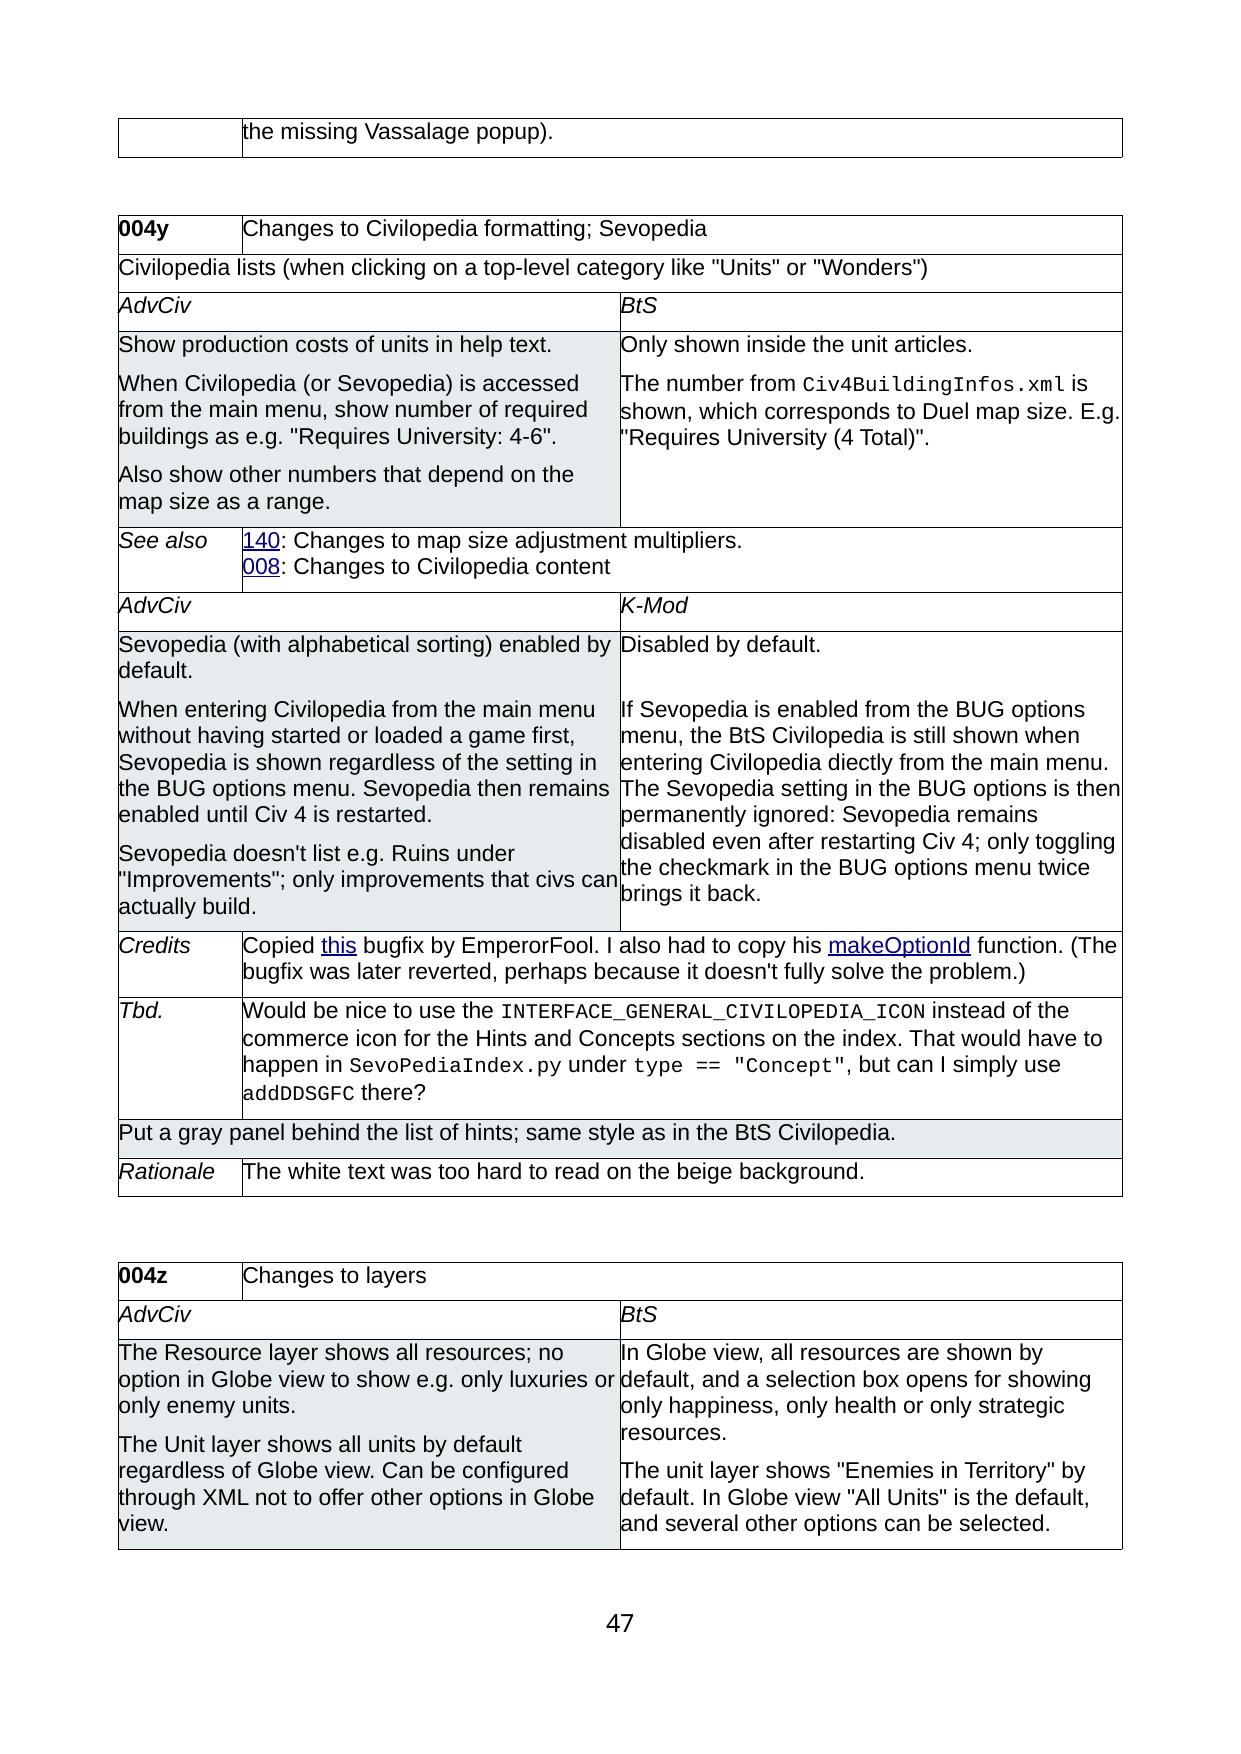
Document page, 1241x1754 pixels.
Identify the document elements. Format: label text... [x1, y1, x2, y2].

table_cell AdvCiv [119, 293, 620, 331]
table_cell Show production costs of units in help text. When Civilopedia (or Sevopedia) is accessed from the main menu, show number of required buildings as e.g. "Requires University: 4-6". Also show other numbers that depend on the map size as a range. [119, 332, 620, 527]
table_cell Credits [119, 932, 242, 997]
table_cell Disabled by default. If Sevopedia is enabled from the BUG options menu, the BtS Civilopedia is still shown when entering Civilopedia diectly from the main menu. The Sevopedia setting in the BUG options is then permanently ignored: Sevopedia remains disabled even after restarting Civ 4; only toggling the checkmark in the BUG options menu twice brings it back. [621, 632, 1122, 931]
table_cell See also [119, 528, 242, 592]
table_cell The Resource layer shows all resources; no option in Globe view to show e.g. only luxuries or only enemy units. The Unit layer shows all units by default regardless of Globe view. Can be configured through XML not to offer other options in Globe view. [119, 1340, 620, 1549]
table_cell Put a gray panel behind the list of hints; same style as in the BtS Civilopedia. [119, 1120, 1122, 1157]
table_cell Rationale [119, 1159, 242, 1196]
table_cell Tbd. [119, 998, 242, 1119]
table_cell In Globe view, all resources are shown by default, and a selection box opens for showing only happiness, only health or only strategic resources. The unit layer shows "Enemies in Territory" by default. In Globe view "All Units" is the default, and several other options can be selected. [621, 1340, 1122, 1549]
table_header 004y [119, 216, 242, 253]
table_header Changes to layers [243, 1263, 1122, 1300]
table_header Changes to Civilopedia formatting; Sevopedia [243, 216, 1122, 253]
table_cell Copied this bugfix by EmperorFool. I also had to copy his makeOptionId function. (The bugfix was later reverted, perhaps because it doesn't fully solve the problem.) [243, 932, 1122, 997]
table_cell Civilopedia lists (when clicking on a top-level category like "Units" or "Wonders") [119, 255, 1122, 292]
table_cell 140: Changes to map size adjustment multipliers. 008: Changes to Civilopedia content [243, 528, 1122, 592]
table_cell BtS [621, 1301, 1122, 1339]
table_cell the missing Vassalage popup). [243, 119, 1122, 157]
table_cell Only shown inside the unit articles. The number from Civ4BuildingInfos.xml is shown, which corresponds to Duel map size. E.g. "Requires University (4 Total)". [621, 332, 1122, 527]
table_cell AdvCiv [119, 1301, 620, 1339]
table_cell Sevopedia (with alphabetical sorting) enabled by default. When entering Civilopedia from the main menu without having started or loaded a game first, Sevopedia is shown regardless of the setting in the BUG options menu. Sevopedia then remains enabled until Civ 4 is restarted. Sevopedia doesn't list e.g. Ruins under "Improvements"; only improvements that civs can actually build. [119, 632, 620, 931]
table_header 004z [119, 1263, 242, 1300]
table_cell K-Mod [621, 593, 1122, 631]
table_cell AdvCiv [119, 593, 620, 631]
table_cell BtS [621, 293, 1122, 331]
table_cell [119, 119, 242, 157]
table_cell The white text was too hard to read on the beige background. [243, 1159, 1122, 1196]
table_cell Would be nice to use the INTERFACE_GENERAL_CIVILOPEDIA_ICON instead of the commerce icon for the Hints and Concepts sections on the index. That would have to happen in SevoPediaIndex.py under type == "Concept", but can I simply use addDDSGFC there? [243, 998, 1122, 1119]
